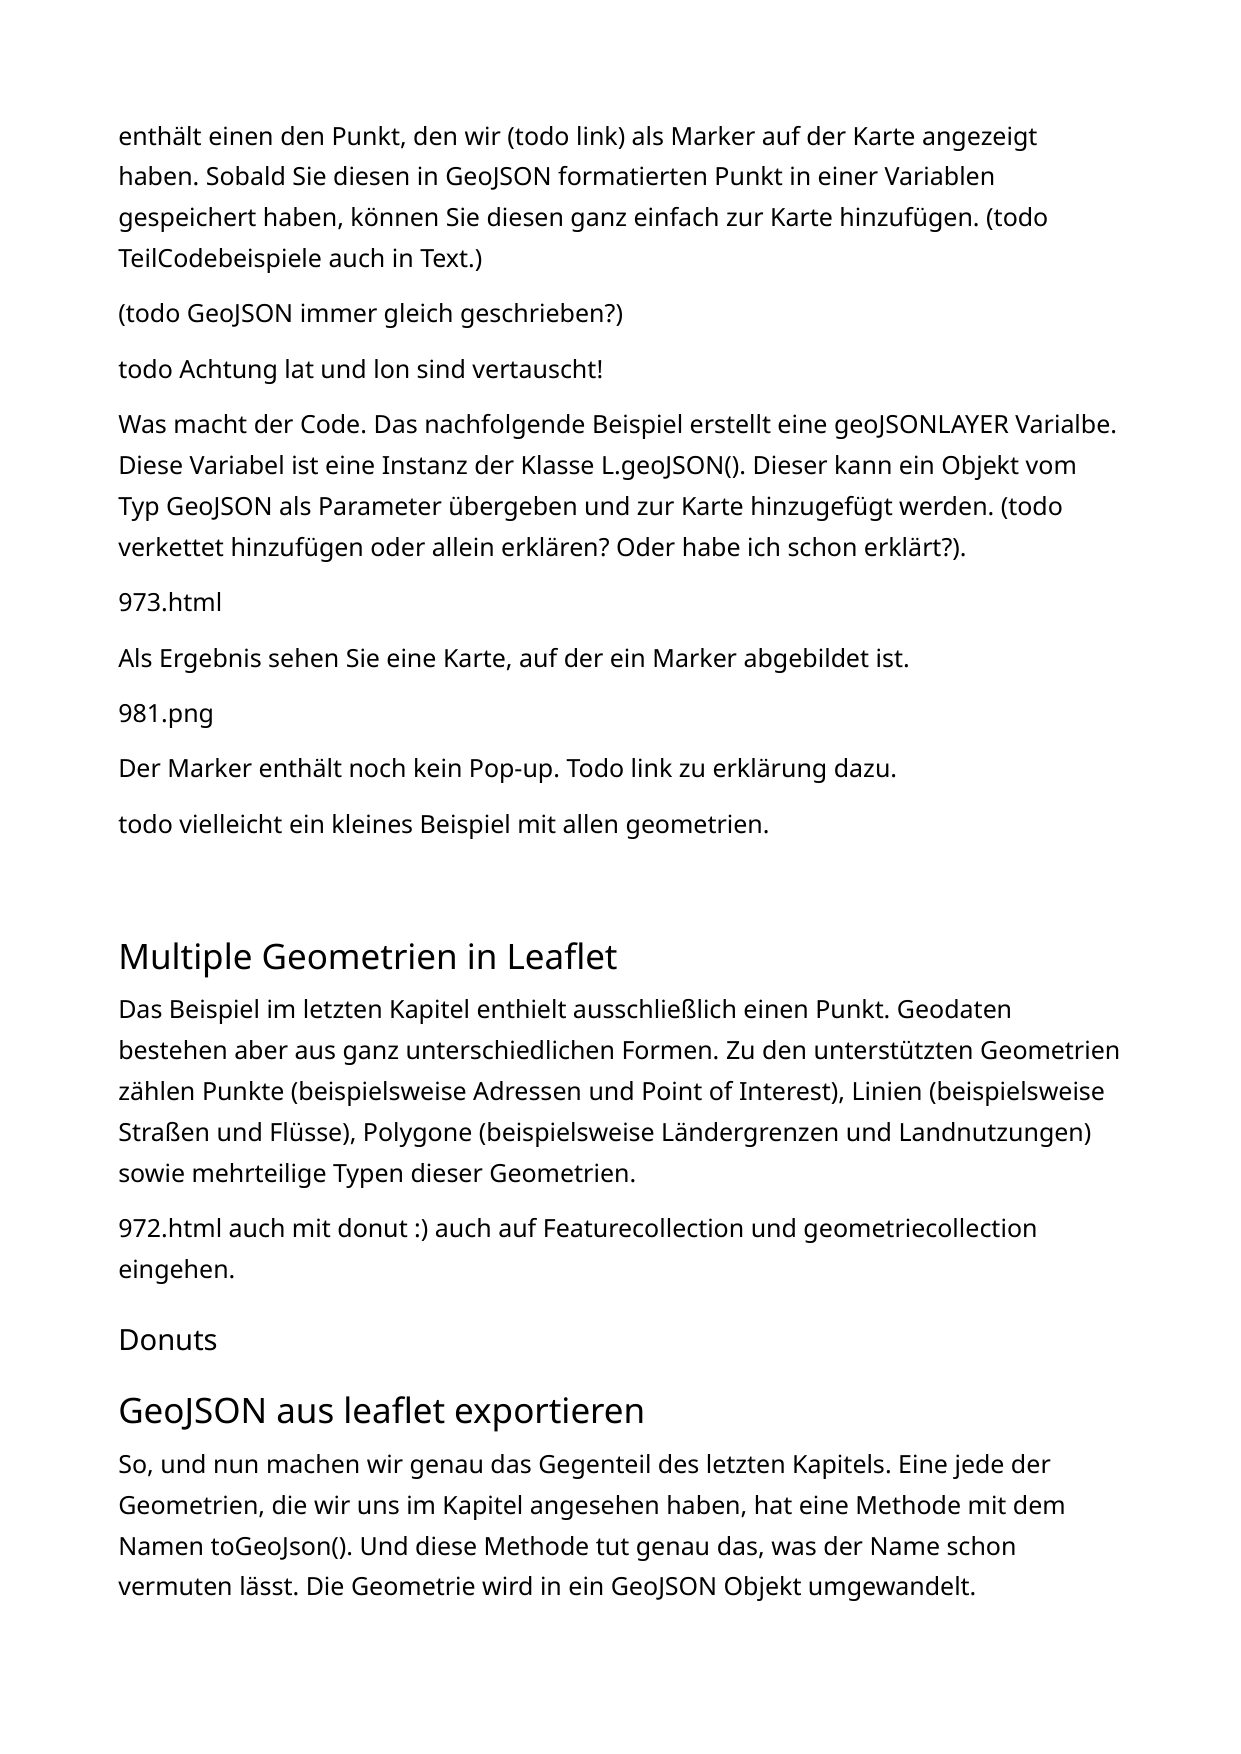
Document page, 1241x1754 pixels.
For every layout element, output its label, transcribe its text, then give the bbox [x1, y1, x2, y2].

text 972.html auch mit donut :) auch auf Featurecollection und geometriecollection eingehen. [118, 1211, 1122, 1286]
subtitle GeoJSON aus leaflet exportieren [118, 1386, 1122, 1434]
text Was macht der Code. Das nachfolgende Beispiel erstellt eine geoJSONLAYER Varialbe. Diese Variabel ist eine Instanz der Klasse L.geoJSON(). Dieser kann ein Objekt vom Typ GeoJSON als Parameter übergeben und zur Karte hinzugefügt werden. (todo verkettet hinzufügen oder allein erklären? Oder habe ich schon erklärt?). [118, 407, 1122, 563]
text Als Ergebnis sehen Sie eine Karte, auf der ein Marker abgebildet ist. [118, 640, 1122, 674]
text 973.html [118, 585, 1122, 619]
text todo vielleicht ein kleines Beispiel mit allen geometrien. [118, 806, 1122, 841]
text So, und nun machen wir genau das Gegenteil des letzten Kapitels. Eine jede der Geometrien, die wir uns im Kapitel angesehen haben, hat eine Methode mit dem Namen toGeoJson(). Und diese Methode tut genau das, was der Name schon vermuten lässt. Die Geometrie wird in ein GeoJSON Objekt umgewandelt. [118, 1447, 1122, 1603]
text Das Beispiel im letzten Kapitel enthielt ausschließlich einen Punkt. Geodaten bestehen aber aus ganz unterschiedlichen Formen. Zu den unterstützten Geometrien zählen Punkte (beispielsweise Adressen und Point of Interest), Linien (beispielsweise Straßen und Flüsse), Polygone (beispielsweise Ländergrenzen und Landnutzungen) sowie mehrteilige Typen dieser Geometrien. [118, 992, 1122, 1189]
subtitle Donuts [118, 1319, 1122, 1359]
text (todo GeoJSON immer gleich geschrieben?) [118, 296, 1122, 330]
text enthält einen den Punkt, den wir (todo link) als Marker auf der Karte angezeigt haben. Sobald Sie diesen in GeoJSON formatierten Punkt in einer Variablen gespeichert haben, können Sie diesen ganz einfach zur Karte hinzufügen. (todo TeilCodebeispiele auch in Text.) [118, 118, 1122, 275]
text todo Achtung lat und lon sind vertauscht! [118, 351, 1122, 386]
text Der Marker enthält noch kein Pop-up. Todo link zu erklärung dazu. [118, 751, 1122, 785]
text 981.png [118, 696, 1122, 730]
subtitle Multiple Geometrien in Leaflet [118, 932, 1122, 979]
